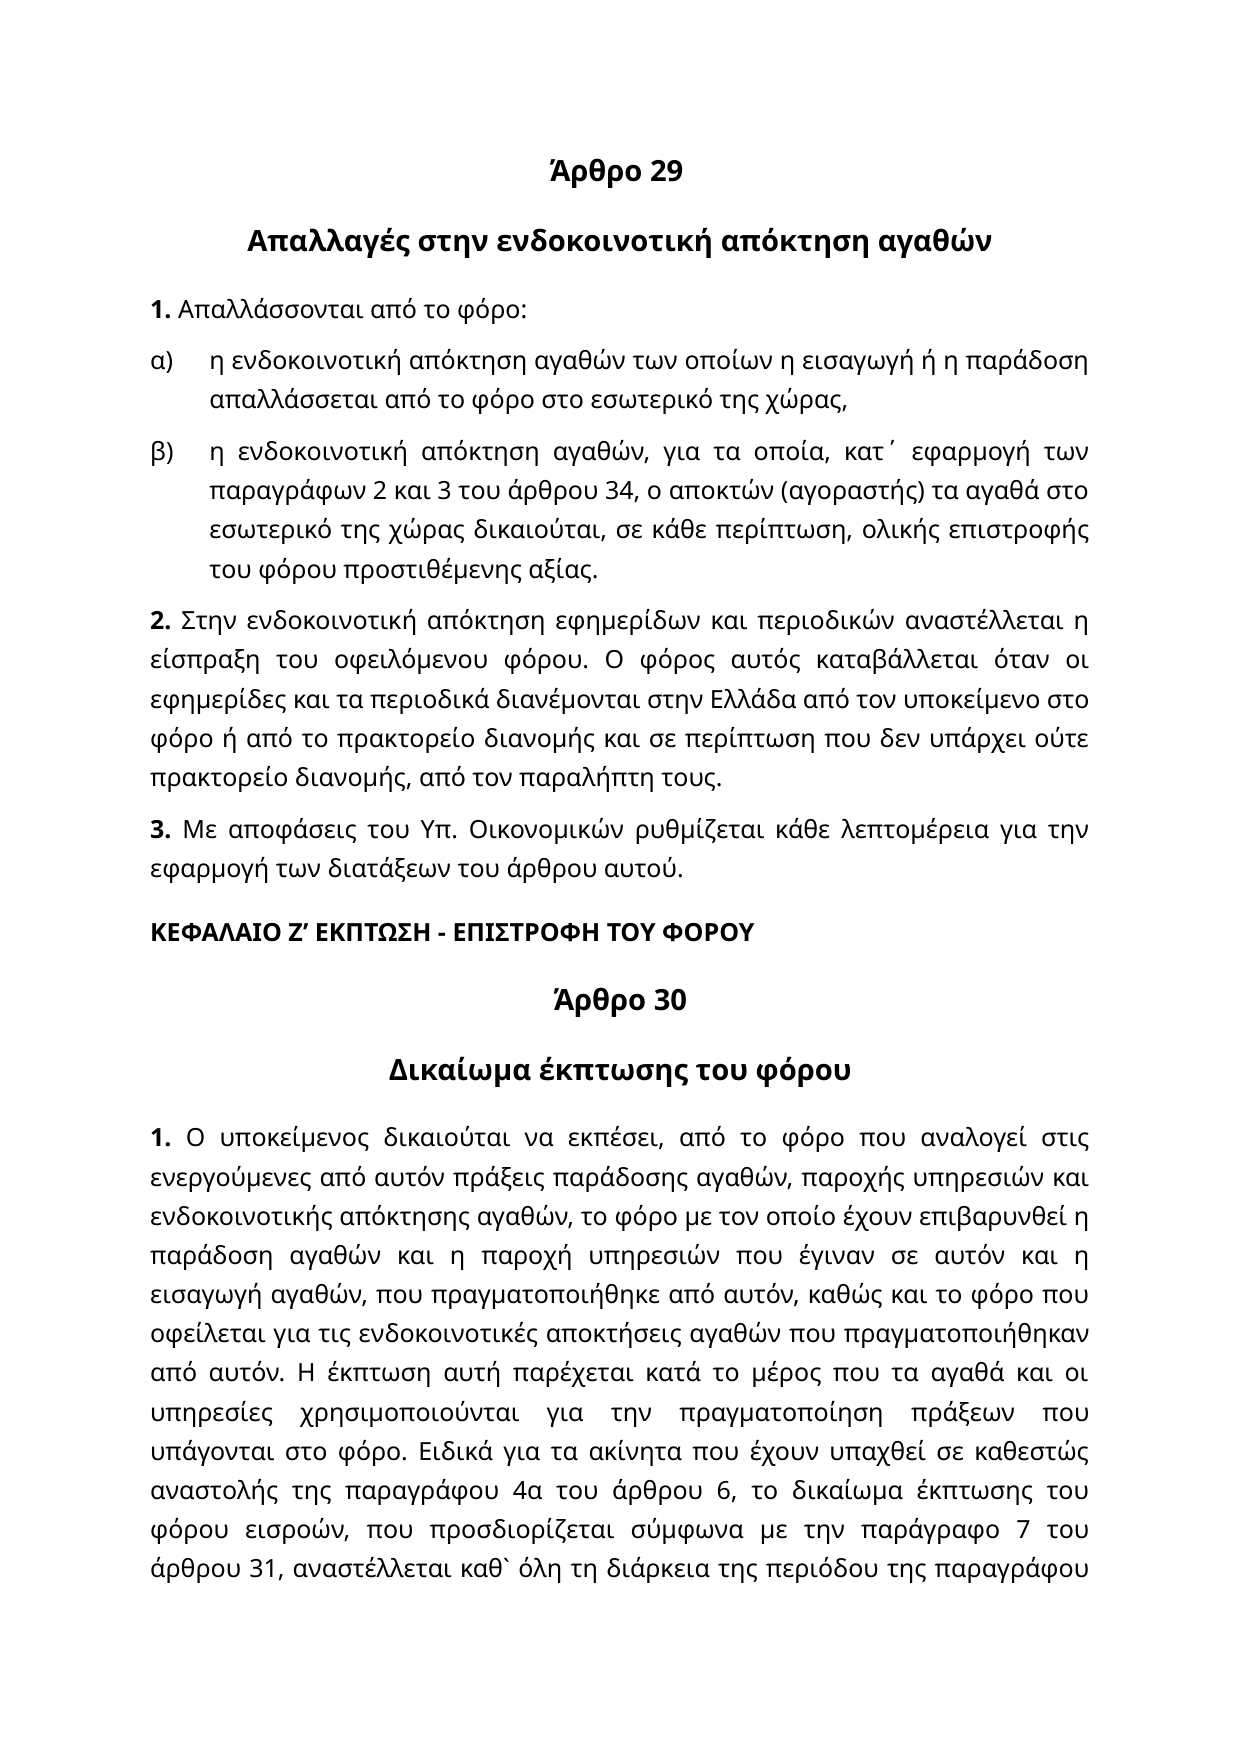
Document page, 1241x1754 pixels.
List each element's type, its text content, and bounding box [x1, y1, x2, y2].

text ΚΕΦΑΛΑIO Z’ ΕΚΠΤΩΣΗ - ΕΠΙΣΤΡΟΦΗ ΤΟΥ ΦΟΡΟΥ [150, 914, 1090, 949]
subtitle Άρθρο 30 [150, 979, 1090, 1018]
text 1. Ο υποκείμενος δικαιούται να εκπέσει, από το φόρο που αναλογεί στις ενεργούμενες από αυτόν πράξεις παράδοσης αγαθών, παροχής υπηρεσιών και ενδοκοινοτικής απόκτησης αγαθών, το φόρο με τον οποίο έχουν επιβαρυνθεί η παράδοση αγαθών και η παροχή υπηρεσιών που έγιναν σε αυτόν και η εισαγωγή αγαθών, που πραγματοποιήθηκε από αυτόν, καθώς και το φόρο που οφείλεται για τις ενδοκοινοτικές αποκτήσεις αγαθών που πραγματοποιήθηκαν από αυτόν. Η έκπτωση αυτή παρέχεται κατά το μέρος που τα αγαθά και οι υπηρεσίες χρησιμοποιούνται για την πραγματοποίηση πράξεων που υπάγονται στο φόρο. Ειδικά για τα ακίνητα που έχουν υπαχθεί σε καθεστώς αναστολής της παραγράφου 4α του άρθρου 6, το δικαίωμα έκπτωσης του φόρου εισροών, που προσδιορίζεται σύμφωνα με την παράγραφο 7 του άρθρου 31, αναστέλλεται καθ` όλη τη διάρκεια της περιόδου της παραγράφου [150, 1120, 1090, 1585]
list α) η ενδοκοινοτική απόκτηση αγαθών των οποίων η εισαγωγή ή η παράδοση απαλλάσσεται από το φόρο στο εσωτερικό της χώρας, [150, 343, 1090, 416]
subtitle Δικαίωμα έκπτωσης του φόρου [150, 1049, 1090, 1089]
subtitle Απαλλαγές στην ενδοκοινοτική απόκτηση αγαθών [150, 221, 1090, 260]
subtitle Άρθρο 29 [150, 150, 1090, 190]
text 2. Στην ενδοκοινοτική απόκτηση εφημερίδων και περιοδικών αναστέλλεται η είσπραξη του οφειλόμενου φόρου. Ο φόρος αυτός καταβάλλεται όταν οι εφημερίδες και τα περιοδικά διανέμονται στην Ελλάδα από τον υποκείμενο στο φόρο ή από το πρακτορείο διανομής και σε περίπτωση που δεν υπάρχει ούτε πρακτορείο διανομής, από τον παραλήπτη τους. [150, 603, 1090, 794]
text 1. Απαλλάσσονται από το φόρο: [150, 291, 1090, 325]
list β) η ενδοκοινοτική απόκτηση αγαθών, για τα οποία, κατ΄ εφαρμογή των παραγράφων 2 και 3 του άρθρου 34, ο αποκτών (αγοραστής) τα αγαθά στο εσωτερικό της χώρας δικαιούται, σε κάθε περίπτωση, ολικής επιστροφής του φόρου προστιθέμενης αξίας. [150, 434, 1090, 585]
text 3. Με αποφάσεις του Υπ. Οικονομικών ρυθμίζεται κάθε λεπτομέρεια για την εφαρμογή των διατάξεων του άρθρου αυτού. [150, 811, 1090, 884]
